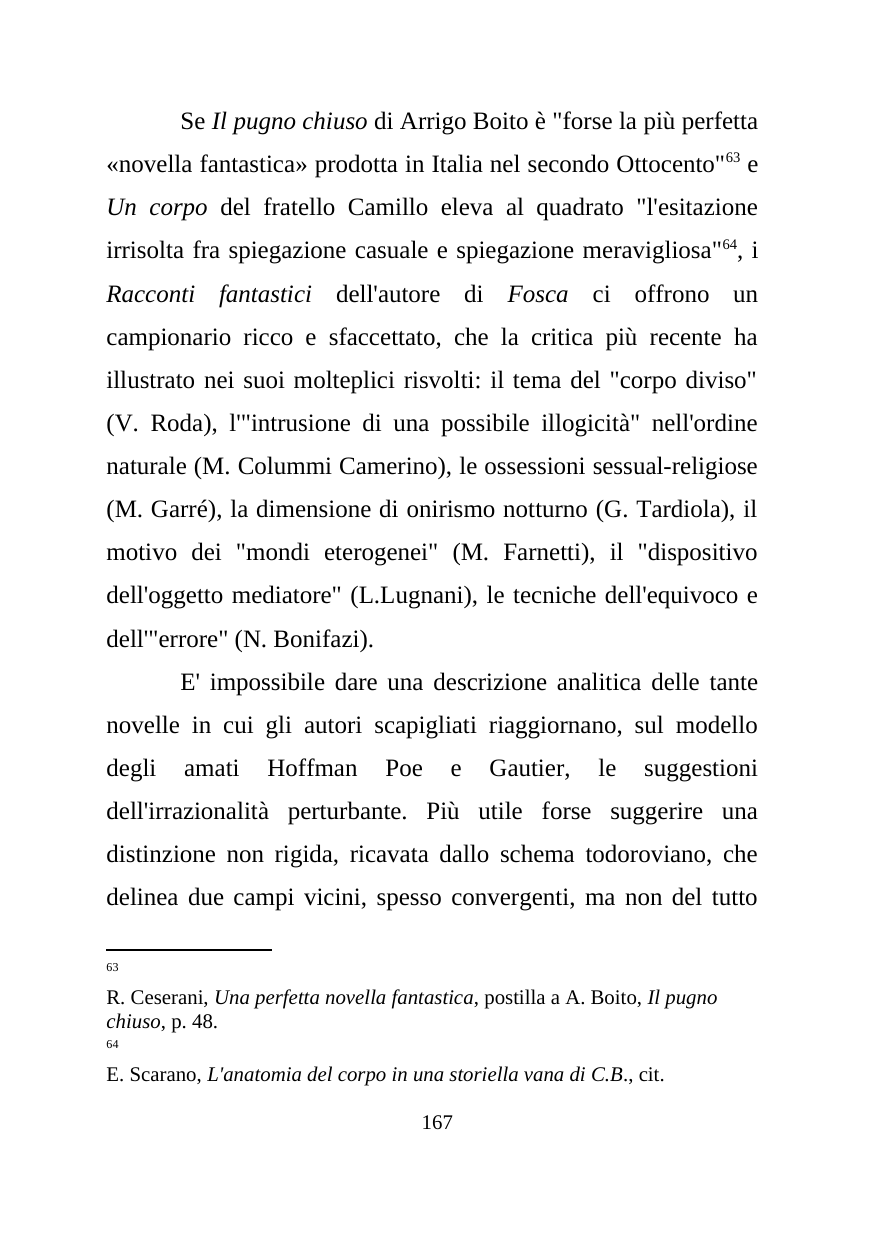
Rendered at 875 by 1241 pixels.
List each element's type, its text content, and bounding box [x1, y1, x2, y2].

text E' impossibile dare una descrizione analitica delle tante novelle in cui gli autori scapigliati riaggiornano, sul modello degli amati Hoffman Poe e Gautier, le suggestioni dell'irrazionalità perturbante. Più utile forse suggerire una distinzione non rigida, ricavata dallo schema todoroviano, che delinea due campi vicini, spesso convergenti, ma non del tutto [106, 667, 758, 911]
text E. Scarano, L'anatomia del corpo in una storiella vana di C.B., cit. [106, 1062, 768, 1086]
text R. Ceserani, Una perfetta novella fantastica, postilla a A. Boito, Il pugno chiuso, p. 48. [106, 985, 768, 1033]
text Se Il pugno chiuso di Arrigo Boito è "forse la più perfetta «novella fantastica» prodotta in Italia nel secondo Ottocento" e Un corpo del fratello Camillo eleva al quadrato "l'esitazione irrisolta fra spiegazione casuale e spiegazione meravigliosa", i Racconti fantastici dell'autore di Fosca ci offrono un campionario ricco e sfaccettato, che la critica più recente ha illustrato nei suoi molteplici risvolti: il tema del "corpo diviso" (V. Roda), l'"intrusione di una possibile illogicità" nell'ordine naturale (M. Colummi Camerino), le ossessioni sessual-religiose (M. Garré), la dimensione di onirismo notturno (G. Tardiola), il motivo dei "mondi eterogenei" (M. Farnetti), il "dispositivo dell'oggetto mediatore" (L.Lugnani), le tecniche dell'equivoco e dell'"errore" (N. Bonifazi). [106, 106, 758, 652]
